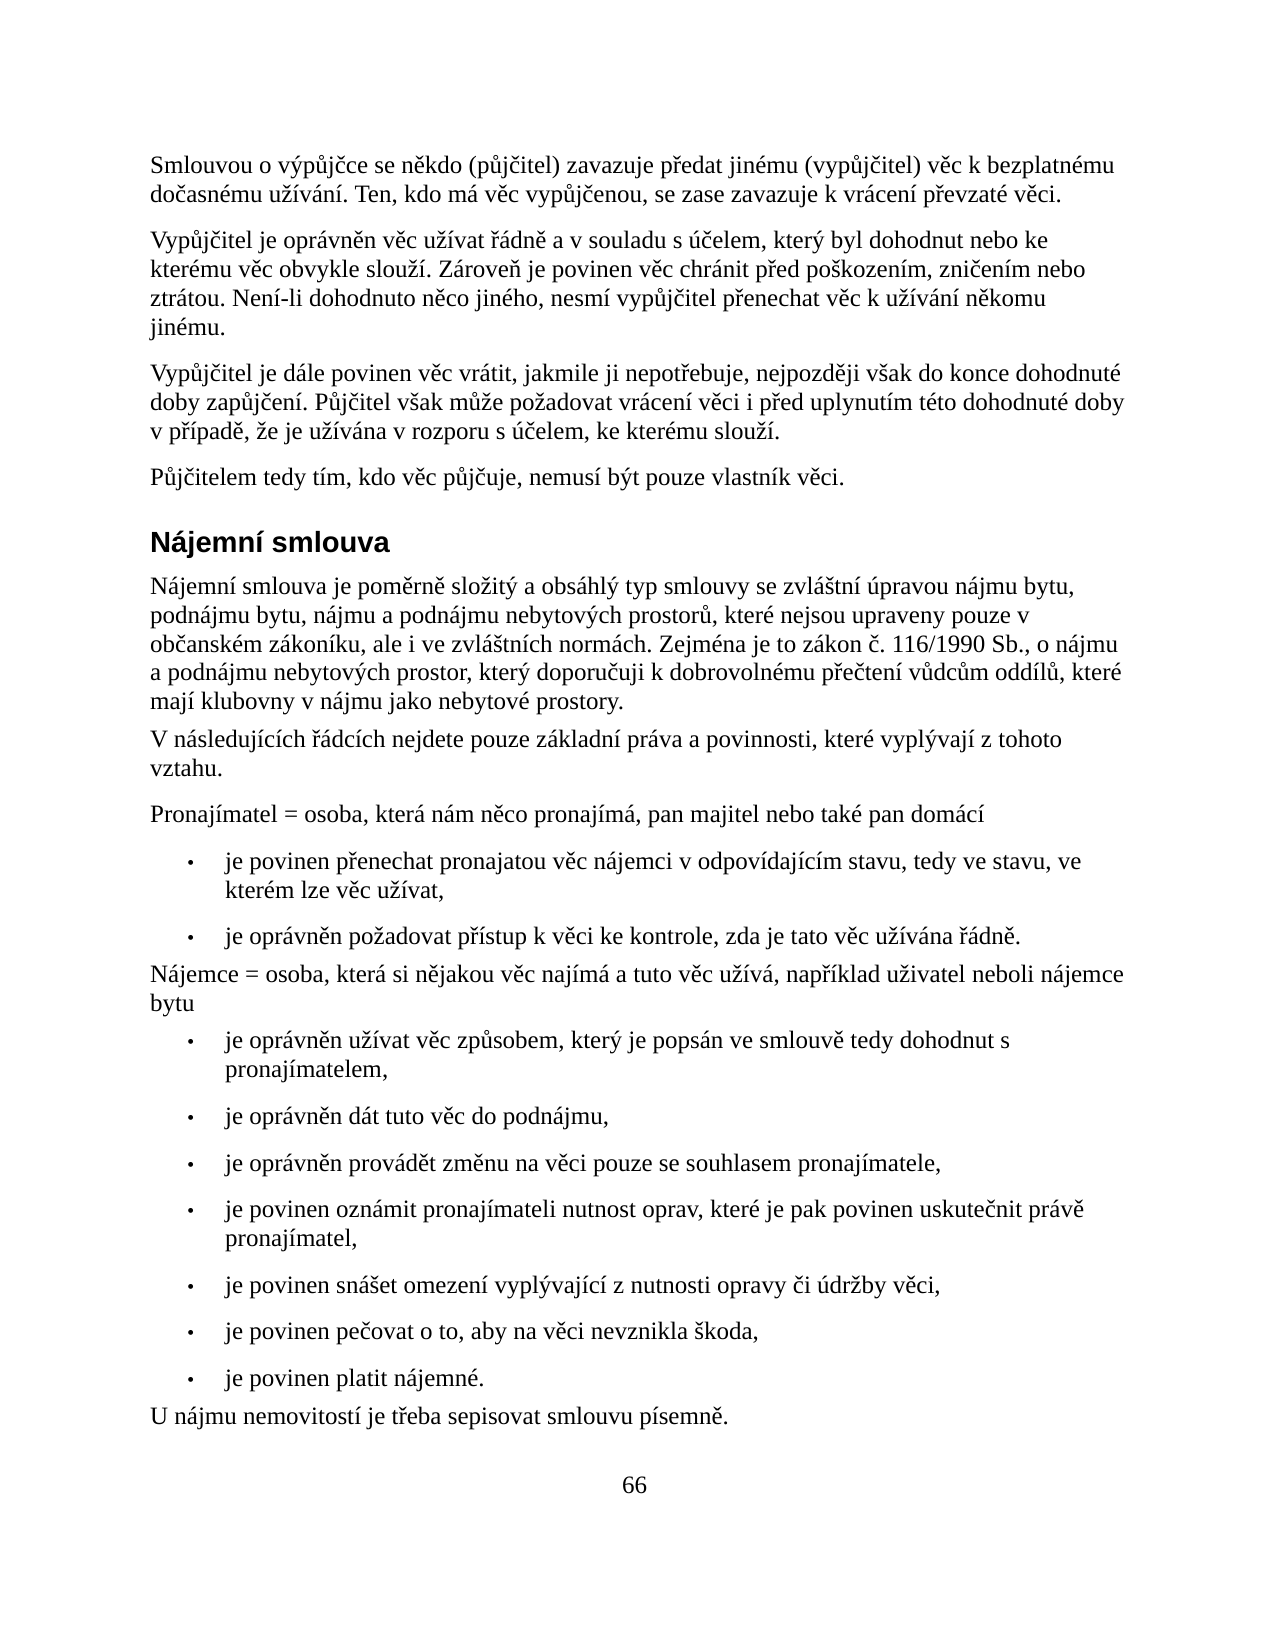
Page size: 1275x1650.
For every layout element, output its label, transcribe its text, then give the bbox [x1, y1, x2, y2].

list je oprávněn provádět změnu na věci pouze se souhlasem pronajímatele, [187, 1148, 1125, 1176]
list je povinen pečovat o to, aby na věci nevznikla škoda, [187, 1316, 1125, 1345]
text Vypůjčitel je dále povinen věc vrátit, jakmile ji nepotřebuje, nejpozději však do konce dohodnuté doby zapůjčení. Půjčitel však může požadovat vrácení věci i před uplynutím této dohodnuté doby v případě, že je užívána v rozporu s účelem, ke kterému slouží. [150, 358, 1125, 444]
list je oprávněn užívat věc způsobem, který je popsán ve smlouvě tedy dohodnut s pronajímatelem, [187, 1026, 1125, 1083]
text Nájemce = osoba, která si nějakou věc najímá a tuto věc užívá, například uživatel neboli nájemce bytu [150, 959, 1125, 1017]
list je povinen přenechat pronajatou věc nájemci v odpovídajícím stavu, tedy ve stavu, ve kterém lze věc užívat, [187, 846, 1125, 903]
text Půjčitelem tedy tím, kdo věc půjčuje, nemusí být pouze vlastník věci. [150, 462, 1125, 491]
text Smlouvou o výpůjčce se někdo (půjčitel) zavazuje předat jinému (vypůjčitel) věc k bezplatnému dočasnému užívání. Ten, kdo má věc vypůjčenou, se zase zavazuje k vrácení převzaté věci. [150, 150, 1125, 207]
list je oprávněn dát tuto věc do podnájmu, [187, 1101, 1125, 1130]
subtitle Nájemní smlouva [150, 525, 1125, 559]
list je povinen oznámit pronajímateli nutnost oprav, které je pak povinen uskutečnit právě pronajímatel, [187, 1194, 1125, 1252]
text U nájmu nemovitostí je třeba sepisovat smlouvu písemně. [150, 1401, 1125, 1429]
list je povinen snášet omezení vyplývající z nutnosti opravy či údržby věci, [187, 1270, 1125, 1298]
text V následujících řádcích nejdete pouze základní práva a povinnosti, které vyplývají z tohoto vztahu. [150, 724, 1125, 781]
text Vypůjčitel je oprávněn věc užívat řádně a v souladu s účelem, který byl dohodnut nebo ke kterému věc obvykle slouží. Zároveň je povinen věc chránit před poškozením, zničením nebo ztrátou. Není-li dohodnuto něco jiného, nesmí vypůjčitel přenechat věc k užívání někomu jinému. [150, 225, 1125, 340]
list je povinen platit nájemné. [187, 1363, 1125, 1392]
text Pronajímatel = osoba, která nám něco pronajímá, pan majitel nebo také pan domácí [150, 799, 1125, 828]
list je oprávněn požadovat přístup k věci ke kontrole, zda je tato věc užívána řádně. [187, 921, 1125, 950]
text Nájemní smlouva je poměrně složitý a obsáhlý typ smlouvy se zvláštní úpravou nájmu bytu, podnájmu bytu, nájmu a podnájmu nebytových prostorů, které nejsou upraveny pouze v občanském zákoníku, ale i ve zvláštních normách. Zejména je to zákon č. 116/1990 Sb., o nájmu a podnájmu nebytových prostor, který doporučuji k dobrovolnému přečtení vůdcům oddílů, které mají klubovny v nájmu jako nebytové prostory. [150, 571, 1125, 715]
